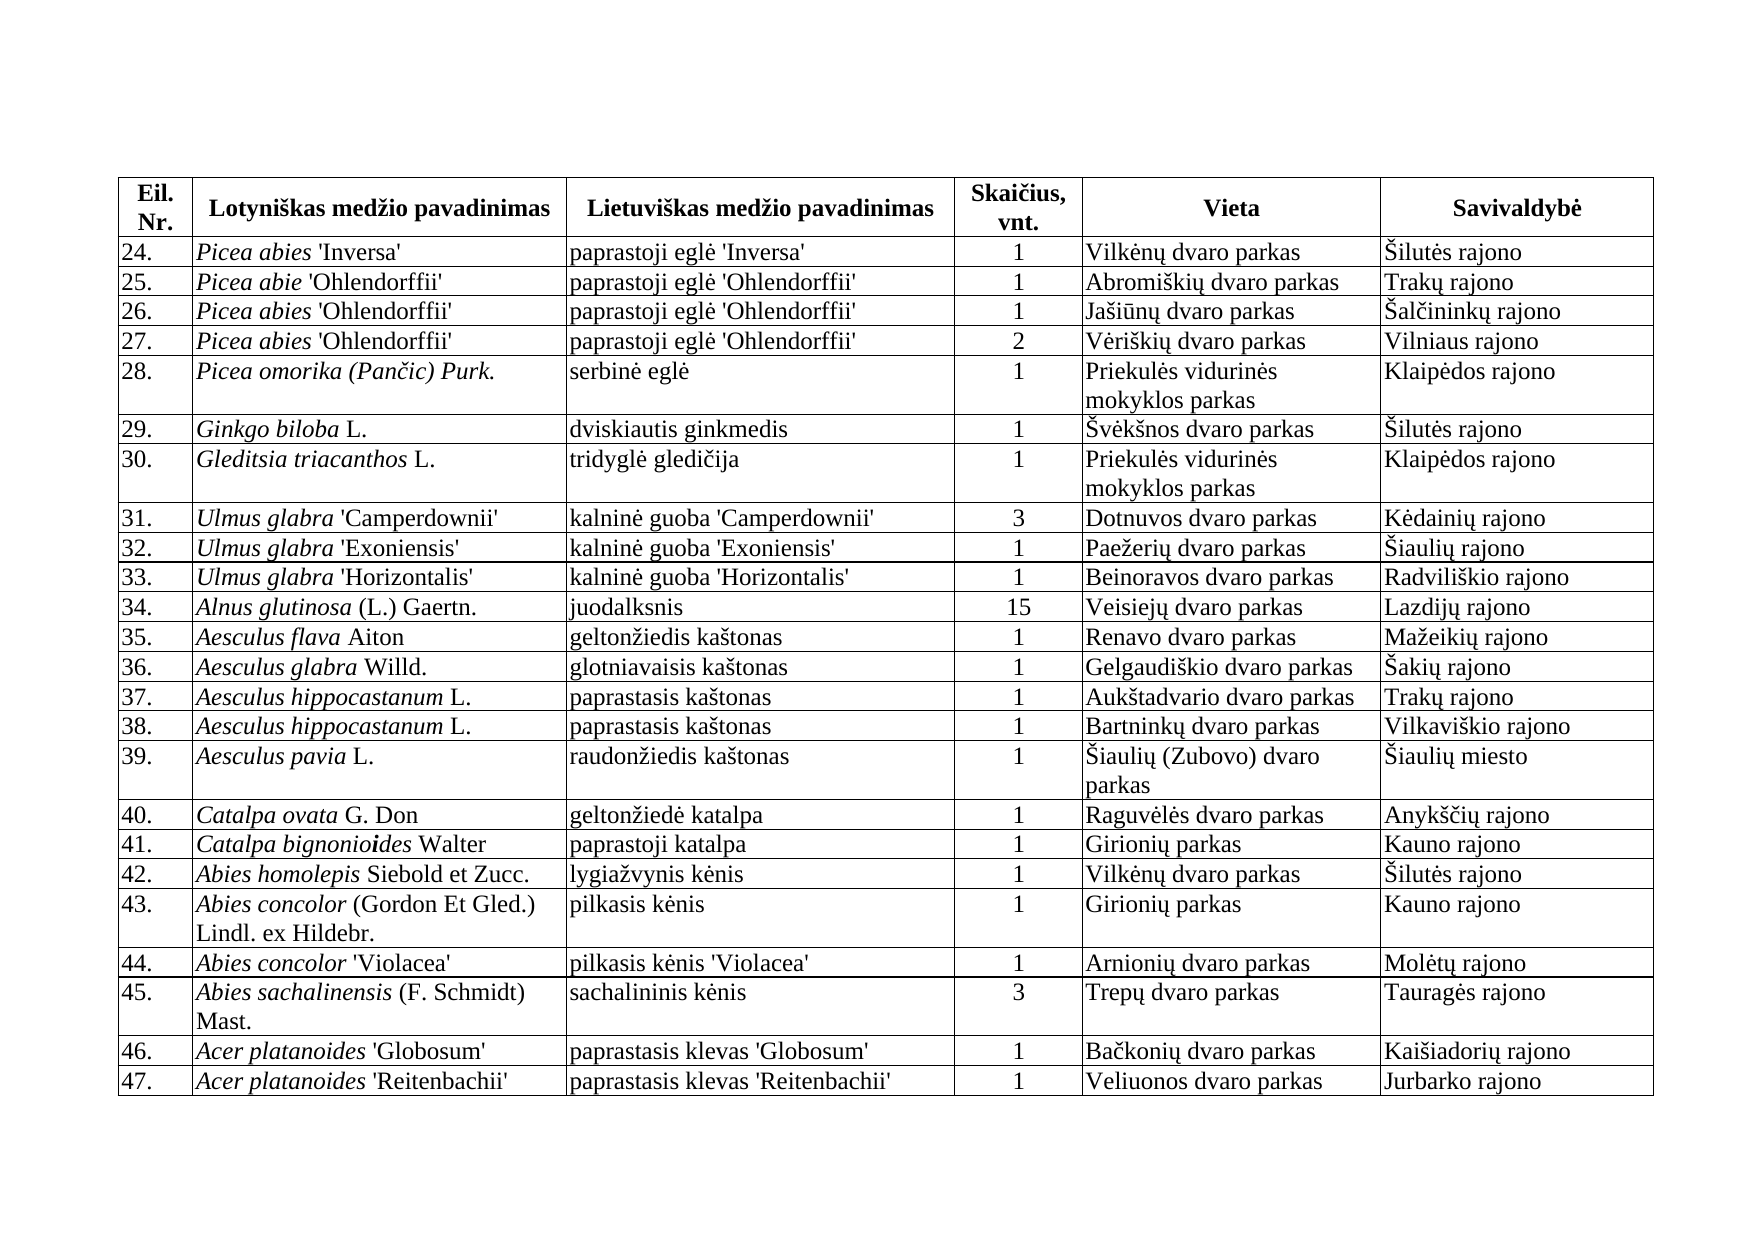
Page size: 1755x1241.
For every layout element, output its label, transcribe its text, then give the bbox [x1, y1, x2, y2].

table_cell 46. [119, 1036, 192, 1065]
table_cell 33. [119, 563, 192, 591]
table_cell 2 [955, 326, 1082, 355]
table_cell Klaipėdos rajono [1381, 356, 1653, 413]
table_cell geltonžiedis kaštonas [567, 622, 954, 651]
table_cell 37. [119, 682, 192, 710]
table_cell 1 [955, 741, 1082, 799]
table_cell paprastasis klevas 'Reitenbachii' [567, 1066, 954, 1094]
table_cell Trakų rajono [1381, 682, 1653, 710]
table_cell Paežerių dvaro parkas [1083, 533, 1380, 561]
table_cell 45. [119, 978, 192, 1035]
table_cell serbinė eglė [567, 356, 954, 413]
table_cell Girionių parkas [1083, 830, 1380, 858]
table_cell Šakių rajono [1381, 652, 1653, 681]
table_cell Vėriškių dvaro parkas [1083, 326, 1380, 355]
table_cell 1 [955, 237, 1082, 266]
table_cell Kauno rajono [1381, 889, 1653, 947]
table_cell 3 [955, 978, 1082, 1035]
table_cell Vilkėnų dvaro parkas [1083, 237, 1380, 266]
table_cell 1 [955, 652, 1082, 681]
table_cell Aesculus hippocastanum L. [193, 711, 566, 740]
table_cell Mažeikių rajono [1381, 622, 1653, 651]
table_cell paprastasis kaštonas [567, 711, 954, 740]
table_cell pilkasis kėnis 'Violacea' [567, 948, 954, 976]
table_cell Švėkšnos dvaro parkas [1083, 415, 1380, 443]
table_cell 1 [955, 267, 1082, 295]
table_cell 35. [119, 622, 192, 651]
table_cell 42. [119, 859, 192, 888]
table_cell 1 [955, 563, 1082, 591]
table_cell Alnus glutinosa (L.) Gaertn. [193, 592, 566, 621]
table_header Lietuviškas medžio pavadinimas [567, 178, 954, 236]
table_cell Picea abies 'Inversa' [193, 237, 566, 266]
table_cell 28. [119, 356, 192, 413]
table_cell dviskiautis ginkmedis [567, 415, 954, 443]
table_cell Catalpa ovata G. Don [193, 800, 566, 828]
table_cell lygiažvynis kėnis [567, 859, 954, 888]
table_cell 1 [955, 444, 1082, 502]
table_cell Girionių parkas [1083, 889, 1380, 947]
table_cell Aesculus flava Aiton [193, 622, 566, 651]
table_cell Priekulės vidurinės mokyklos parkas [1083, 444, 1380, 502]
table_cell 1 [955, 859, 1082, 888]
table_cell Catalpa bignonioides Walter [193, 830, 566, 858]
table_cell 1 [955, 889, 1082, 947]
table_cell Klaipėdos rajono [1381, 444, 1653, 502]
table_cell 44. [119, 948, 192, 976]
table_cell Abromiškių dvaro parkas [1083, 267, 1380, 295]
table_cell 1 [955, 682, 1082, 710]
table_header Eil. Nr. [119, 178, 192, 236]
table_cell Renavo dvaro parkas [1083, 622, 1380, 651]
table_cell Beinoravos dvaro parkas [1083, 563, 1380, 591]
table_cell kalninė guoba 'Camperdownii' [567, 503, 954, 532]
table_cell Molėtų rajono [1381, 948, 1653, 976]
table_cell Kaišiadorių rajono [1381, 1036, 1653, 1065]
table_cell 3 [955, 503, 1082, 532]
table_cell Ulmus glabra 'Horizontalis' [193, 563, 566, 591]
table_cell Abies homolepis Siebold et Zucc. [193, 859, 566, 888]
table_cell tridyglė gledičija [567, 444, 954, 502]
table_cell Šalčininkų rajono [1381, 296, 1653, 325]
table_cell Dotnuvos dvaro parkas [1083, 503, 1380, 532]
table_cell Aesculus hippocastanum L. [193, 682, 566, 710]
table_cell 43. [119, 889, 192, 947]
table_cell Bačkonių dvaro parkas [1083, 1036, 1380, 1065]
table_cell Trepų dvaro parkas [1083, 978, 1380, 1035]
table_cell paprastasis kaštonas [567, 682, 954, 710]
table_cell 31. [119, 503, 192, 532]
table_cell 1 [955, 622, 1082, 651]
table_cell paprastasis klevas 'Globosum' [567, 1036, 954, 1065]
table_cell 26. [119, 296, 192, 325]
table_cell Šiaulių rajono [1381, 533, 1653, 561]
table_cell geltonžiedė katalpa [567, 800, 954, 828]
table_cell 29. [119, 415, 192, 443]
table_cell Ulmus glabra 'Exoniensis' [193, 533, 566, 561]
table_cell Vilkėnų dvaro parkas [1083, 859, 1380, 888]
table_cell Šiaulių miesto [1381, 741, 1653, 799]
table_cell Anykščių rajono [1381, 800, 1653, 828]
table_cell Vilkaviškio rajono [1381, 711, 1653, 740]
table_cell 1 [955, 711, 1082, 740]
table_cell Šiaulių (Zubovo) dvaro parkas [1083, 741, 1380, 799]
table_cell 1 [955, 830, 1082, 858]
table_cell Šilutės rajono [1381, 237, 1653, 266]
table_cell 40. [119, 800, 192, 828]
table_cell Kauno rajono [1381, 830, 1653, 858]
table_cell Ulmus glabra 'Camperdownii' [193, 503, 566, 532]
table_cell Ginkgo biloba L. [193, 415, 566, 443]
table_cell Picea omorika (Pančic) Purk. [193, 356, 566, 413]
table_cell paprastoji eglė 'Ohlendorffii' [567, 267, 954, 295]
table_header Lotyniškas medžio pavadinimas [193, 178, 566, 236]
table_cell Raguvėlės dvaro parkas [1083, 800, 1380, 828]
table_cell 1 [955, 1036, 1082, 1065]
table_cell 27. [119, 326, 192, 355]
table_cell Aukštadvario dvaro parkas [1083, 682, 1380, 710]
table_cell Jašiūnų dvaro parkas [1083, 296, 1380, 325]
table_cell Abies concolor (Gordon Et Gled.) Lindl. ex Hildebr. [193, 889, 566, 947]
table_cell 1 [955, 948, 1082, 976]
table_cell 1 [955, 533, 1082, 561]
table_cell Bartninkų dvaro parkas [1083, 711, 1380, 740]
table_cell 15 [955, 592, 1082, 621]
table_cell pilkasis kėnis [567, 889, 954, 947]
table_cell raudonžiedis kaštonas [567, 741, 954, 799]
table_cell Gelgaudiškio dvaro parkas [1083, 652, 1380, 681]
table_cell paprastoji eglė 'Ohlendorffii' [567, 296, 954, 325]
table_cell Jurbarko rajono [1381, 1066, 1653, 1094]
table_cell juodalksnis [567, 592, 954, 621]
table_cell Acer platanoides 'Globosum' [193, 1036, 566, 1065]
table_cell 1 [955, 296, 1082, 325]
table_cell 38. [119, 711, 192, 740]
table_cell glotniavaisis kaštonas [567, 652, 954, 681]
table_cell Picea abies 'Ohlendorffii' [193, 326, 566, 355]
table_cell paprastoji katalpa [567, 830, 954, 858]
table_cell Acer platanoides 'Reitenbachii' [193, 1066, 566, 1094]
table_cell paprastoji eglė 'Ohlendorffii' [567, 326, 954, 355]
table_cell 1 [955, 356, 1082, 413]
table_cell paprastoji eglė 'Inversa' [567, 237, 954, 266]
table_cell Abies sachalinensis (F. Schmidt) Mast. [193, 978, 566, 1035]
table_cell Arnionių dvaro parkas [1083, 948, 1380, 976]
table_cell 24. [119, 237, 192, 266]
table_cell Veisiejų dvaro parkas [1083, 592, 1380, 621]
table_cell Priekulės vidurinės mokyklos parkas [1083, 356, 1380, 413]
table_cell Tauragės rajono [1381, 978, 1653, 1035]
table_cell 32. [119, 533, 192, 561]
table_cell Gleditsia triacanthos L. [193, 444, 566, 502]
table_cell Lazdijų rajono [1381, 592, 1653, 621]
table_cell Trakų rajono [1381, 267, 1653, 295]
table_cell Kėdainių rajono [1381, 503, 1653, 532]
table_header Vieta [1083, 178, 1380, 236]
table_cell Abies concolor 'Violacea' [193, 948, 566, 976]
table_cell Šilutės rajono [1381, 859, 1653, 888]
table_cell 41. [119, 830, 192, 858]
table_cell 1 [955, 415, 1082, 443]
table_cell 30. [119, 444, 192, 502]
table_cell Šilutės rajono [1381, 415, 1653, 443]
table_cell Picea abies 'Ohlendorffii' [193, 296, 566, 325]
table_cell Vilniaus rajono [1381, 326, 1653, 355]
table_cell 39. [119, 741, 192, 799]
table_cell Veliuonos dvaro parkas [1083, 1066, 1380, 1094]
table_cell 25. [119, 267, 192, 295]
table_cell 47. [119, 1066, 192, 1094]
table_cell 1 [955, 1066, 1082, 1094]
table_cell Aesculus glabra Willd. [193, 652, 566, 681]
table_cell Picea abie 'Ohlendorffii' [193, 267, 566, 295]
table_cell 34. [119, 592, 192, 621]
table_cell Aesculus pavia L. [193, 741, 566, 799]
table_header Savivaldybė [1381, 178, 1653, 236]
table_header Skaičius, vnt. [955, 178, 1082, 236]
table_cell Radviliškio rajono [1381, 563, 1653, 591]
table_cell kalninė guoba 'Horizontalis' [567, 563, 954, 591]
table_cell 36. [119, 652, 192, 681]
table_cell 1 [955, 800, 1082, 828]
table_cell sachalininis kėnis [567, 978, 954, 1035]
table_cell kalninė guoba 'Exoniensis' [567, 533, 954, 561]
